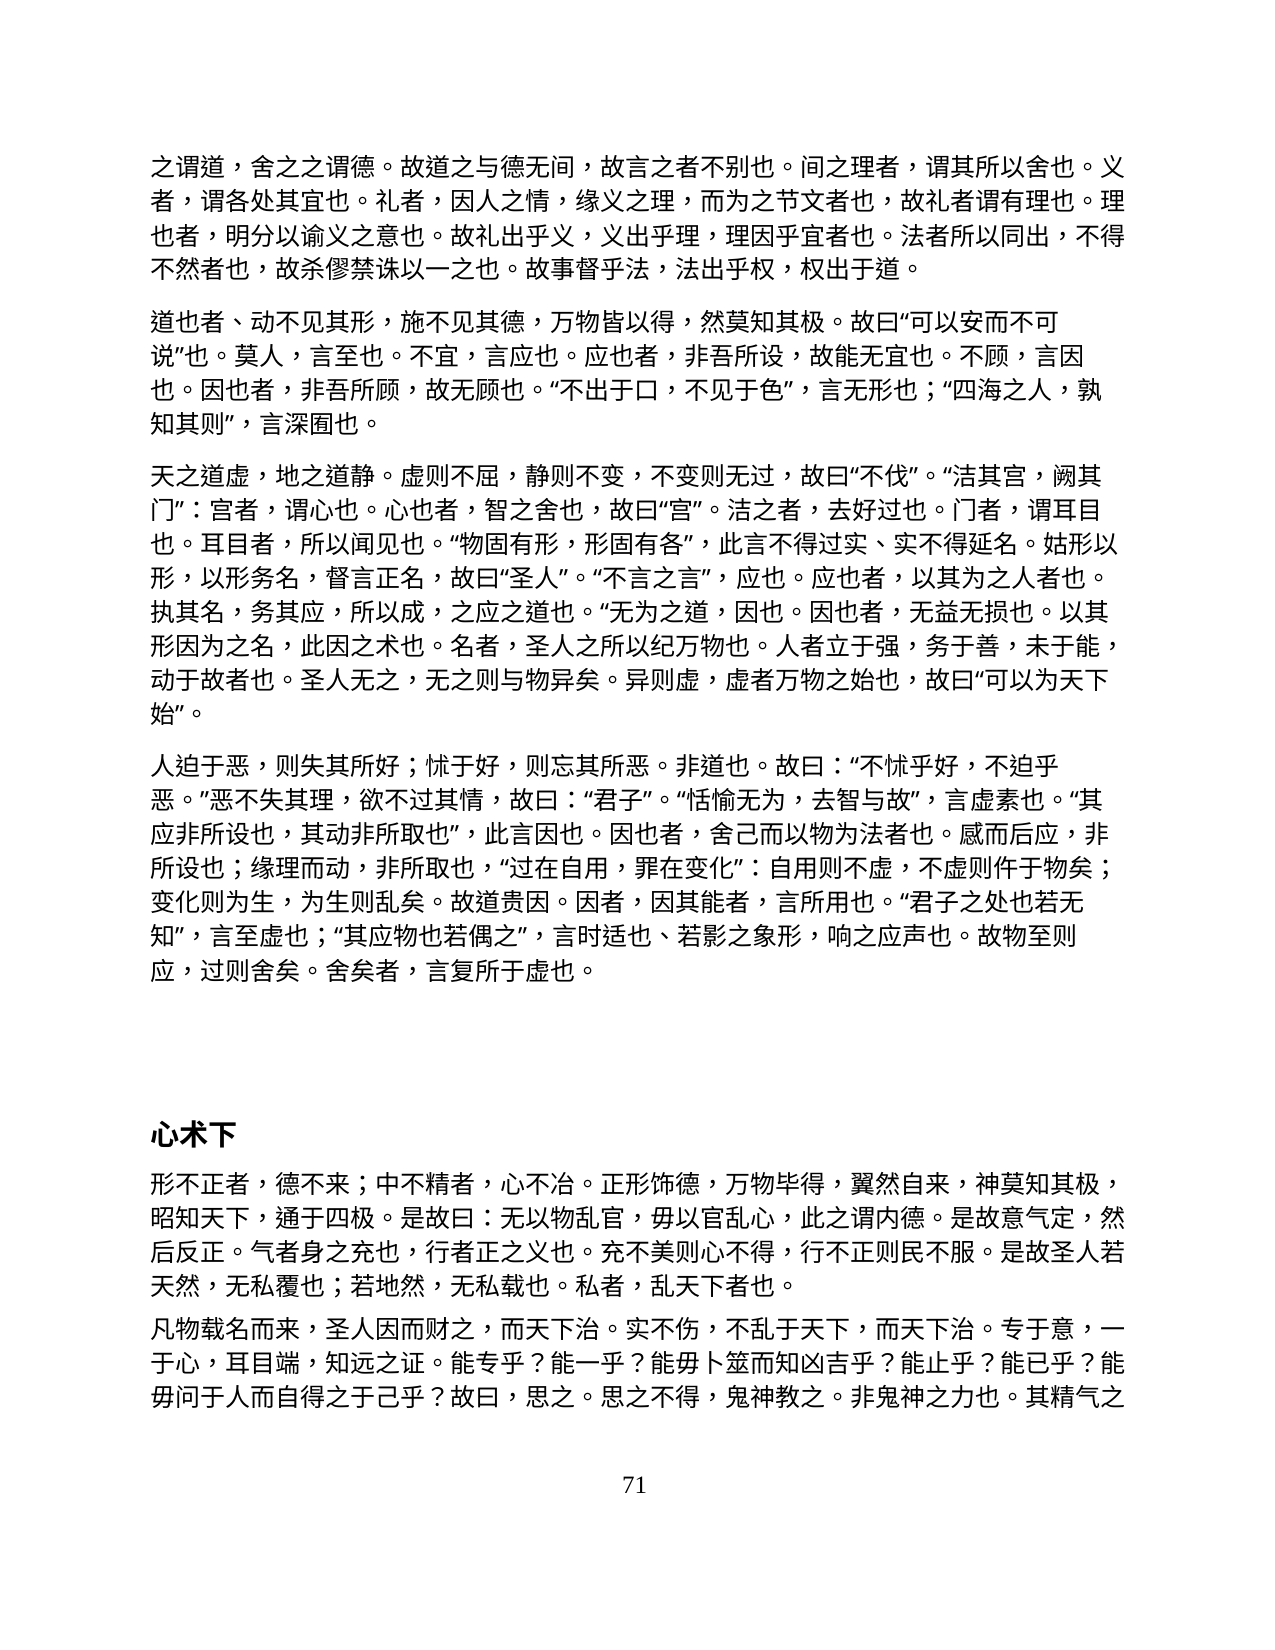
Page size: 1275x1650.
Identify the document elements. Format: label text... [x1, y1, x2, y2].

text 道也者、动不见其形，施不见其德，万物皆以得，然莫知其极。故曰“可以安而不可说”也。莫人，言至也。不宜，言应也。应也者，非吾所设，故能无宜也。不顾，言因也。因也者，非吾所顾，故无顾也。“不出于口，不见于色”，言无形也；“四海之人，孰知其则”，言深囿也。 [150, 304, 1125, 440]
subtitle 心术下 [150, 1114, 1125, 1154]
text 天之道虚，地之道静。虚则不屈，静则不变，不变则无过，故曰“不伐”。“洁其宫，阙其门”：宫者，谓心也。心也者，智之舍也，故曰“宫”。洁之者，去好过也。门者，谓耳目也。耳目者，所以闻见也。“物固有形，形固有各”，此言不得过实、实不得延名。姑形以形，以形务名，督言正名，故曰“圣人”。“不言之言”，应也。应也者，以其为之人者也。执其名，务其应，所以成，之应之道也。“无为之道，因也。因也者，无益无损也。以其形因为之名，此因之术也。名者，圣人之所以纪万物也。人者立于强，务于善，未于能，动于故者也。圣人无之，无之则与物异矣。异则虚，虚者万物之始也，故曰“可以为天下始”。 [150, 458, 1125, 731]
text 人迫于恶，则失其所好；怵于好，则忘其所恶。非道也。故曰：“不怵乎好，不迫乎恶。”恶不失其理，欲不过其情，故曰：“君子”。“恬愉无为，去智与故”，言虚素也。“其应非所设也，其动非所取也”，此言因也。因也者，舍己而以物为法者也。感而后应，非所设也；缘理而动，非所取也，“过在自用，罪在变化”：自用则不虚，不虚则仵于物矣；变化则为生，为生则乱矣。故道贵因。因者，因其能者，言所用也。“君子之处也若无知”，言至虚也；“其应物也若偶之”，言时适也、若影之象形，响之应声也。故物至则应，过则舍矣。舍矣者，言复所于虚也。 [150, 749, 1125, 987]
text 之谓道，舍之之谓德。故道之与德无间，故言之者不别也。间之理者，谓其所以舍也。义者，谓各处其宜也。礼者，因人之情，缘义之理，而为之节文者也，故礼者谓有理也。理也者，明分以谕义之意也。故礼出乎义，义出乎理，理因乎宜者也。法者所以同出，不得不然者也，故杀僇禁诛以一之也。故事督乎法，法出乎权，权出于道。 [150, 150, 1125, 286]
text 形不正者，德不来；中不精者，心不冶。正形饰德，万物毕得，翼然自来，神莫知其极，昭知天下，通于四极。是故曰：无以物乱官，毋以官乱心，此之谓内德。是故意气定，然后反正。气者身之充也，行者正之义也。充不美则心不得，行不正则民不服。是故圣人若天然，无私覆也；若地然，无私载也。私者，乱天下者也。 [150, 1167, 1125, 1303]
text 凡物载名而来，圣人因而财之，而天下治。实不伤，不乱于天下，而天下治。专于意，一于心，耳目端，知远之证。能专乎？能一乎？能毋卜筮而知凶吉乎？能止乎？能已乎？能毋问于人而自得之于己乎？故曰，思之。思之不得，鬼神教之。非鬼神之力也。其精气之 [150, 1312, 1125, 1414]
